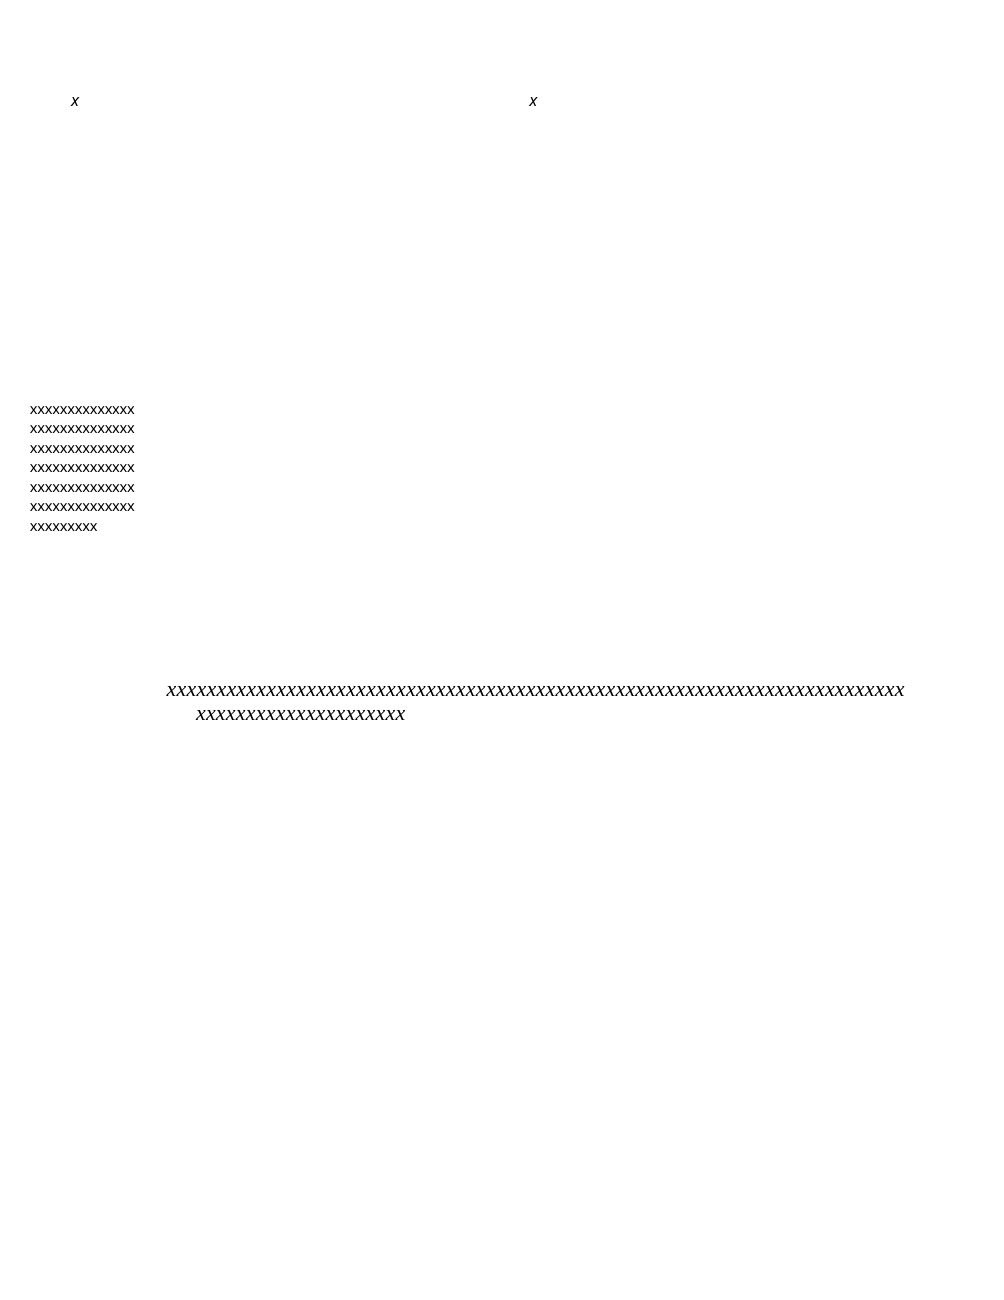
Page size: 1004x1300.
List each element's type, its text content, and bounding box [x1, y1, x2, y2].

text xxxxxxxxxxxxxxxxxxxxxxxxxxxxxxxxxxxxxxxxxxxxxxxxxxxxxxxxxxxxxxxxxxxxxxxxxxxxxxxxxxxxxxxxxxxxxxx [166, 677, 911, 726]
text xxxxxxxxxxxxxxxxxxxxxxxxxxxxxxxxxxxxxxxxxxxxxxxxxxxxxxxxxxxxxxxxxxxxxxxxxxxxxxxxxxxxxxxxxxxxx [29, 399, 136, 535]
